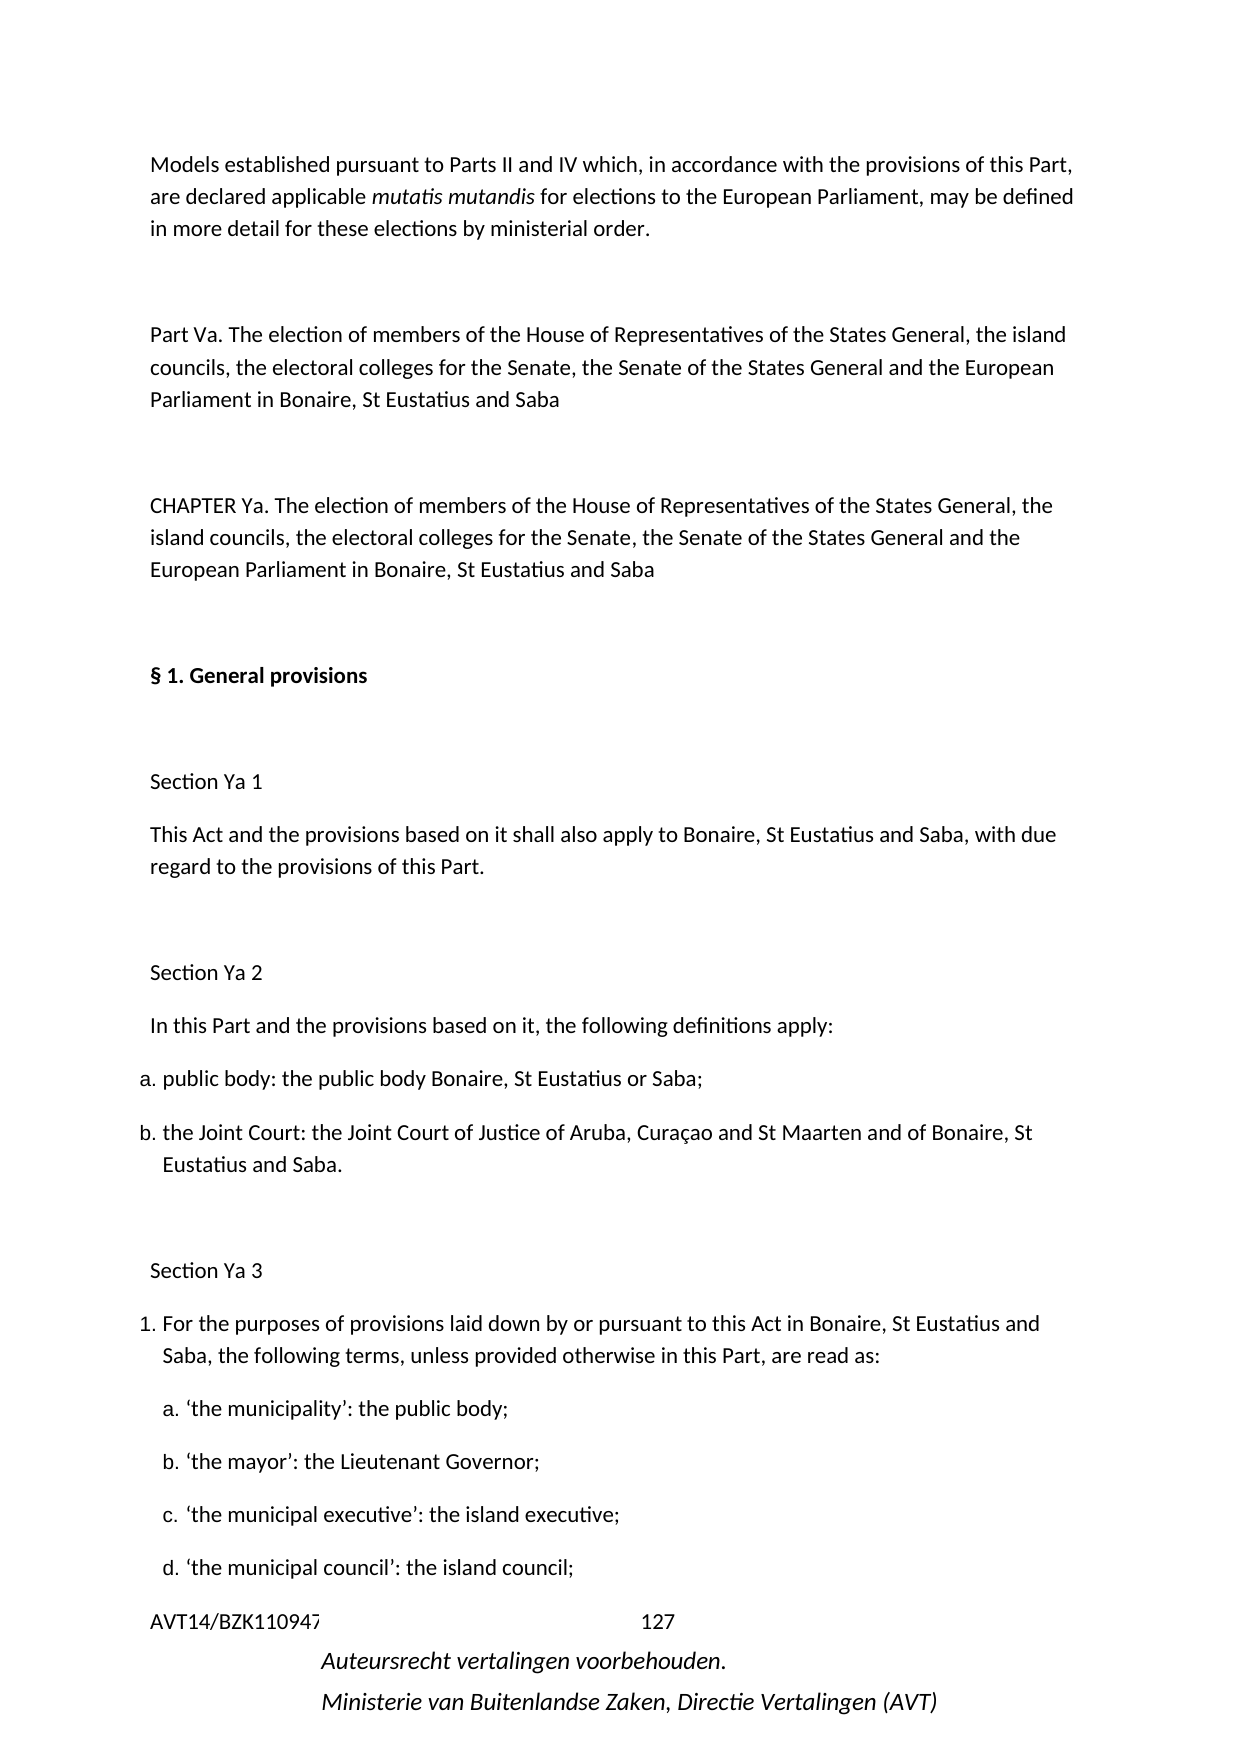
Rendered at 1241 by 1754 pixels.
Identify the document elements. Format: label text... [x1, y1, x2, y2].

text § 1. General provisions [150, 661, 1090, 689]
text Section Ya 2 [150, 958, 1090, 987]
text Part Va. The election of members of the House of Representatives of the States General, the island councils, the electoral colleges for the Senate, the Senate of the States General and the European Parliament in Bonaire, St Eustatius and Saba [150, 320, 1090, 413]
list ‘the mayor’: the Lieutenant Governor; [162, 1447, 1090, 1475]
list ‘the municipal executive’: the island executive; [162, 1500, 1090, 1528]
text CHAPTER Ya. The election of members of the House of Representatives of the States General, the island councils, the electoral colleges for the Senate, the Senate of the States General and the European Parliament in Bonaire, St Eustatius and Saba [150, 491, 1090, 583]
list ‘the municipality’: the public body; [162, 1394, 1090, 1422]
text In this Part and the provisions based on it, the following definitions apply: [150, 1012, 1090, 1039]
list the Joint Court: the Joint Court of Justice of Aruba, Curaçao and St Maarten and of Bonaire, St Eustatius and Saba. [139, 1118, 1090, 1178]
text This Act and the provisions based on it shall also apply to Bonaire, St Eustatius and Saba, with due regard to the provisions of this Part. [150, 820, 1090, 881]
text Models established pursuant to Parts II and IV which, in accordance with the provisions of this Part, are declared applicable mutatis mutandis for elections to the European Parliament, may be defined in more detail for these elections by ministerial order. [150, 150, 1090, 242]
list public body: the public body Bonaire, St Eustatius or Saba; [139, 1064, 1090, 1093]
list ‘the municipal council’: the island council; [162, 1553, 1090, 1581]
list For the purposes of provisions laid down by or pursuant to this Act in Bonaire, St Eustatius and Saba, the following terms, unless provided otherwise in this Part, are read as: [139, 1309, 1090, 1369]
text Section Ya 1 [150, 767, 1090, 795]
text Section Ya 3 [150, 1256, 1090, 1284]
